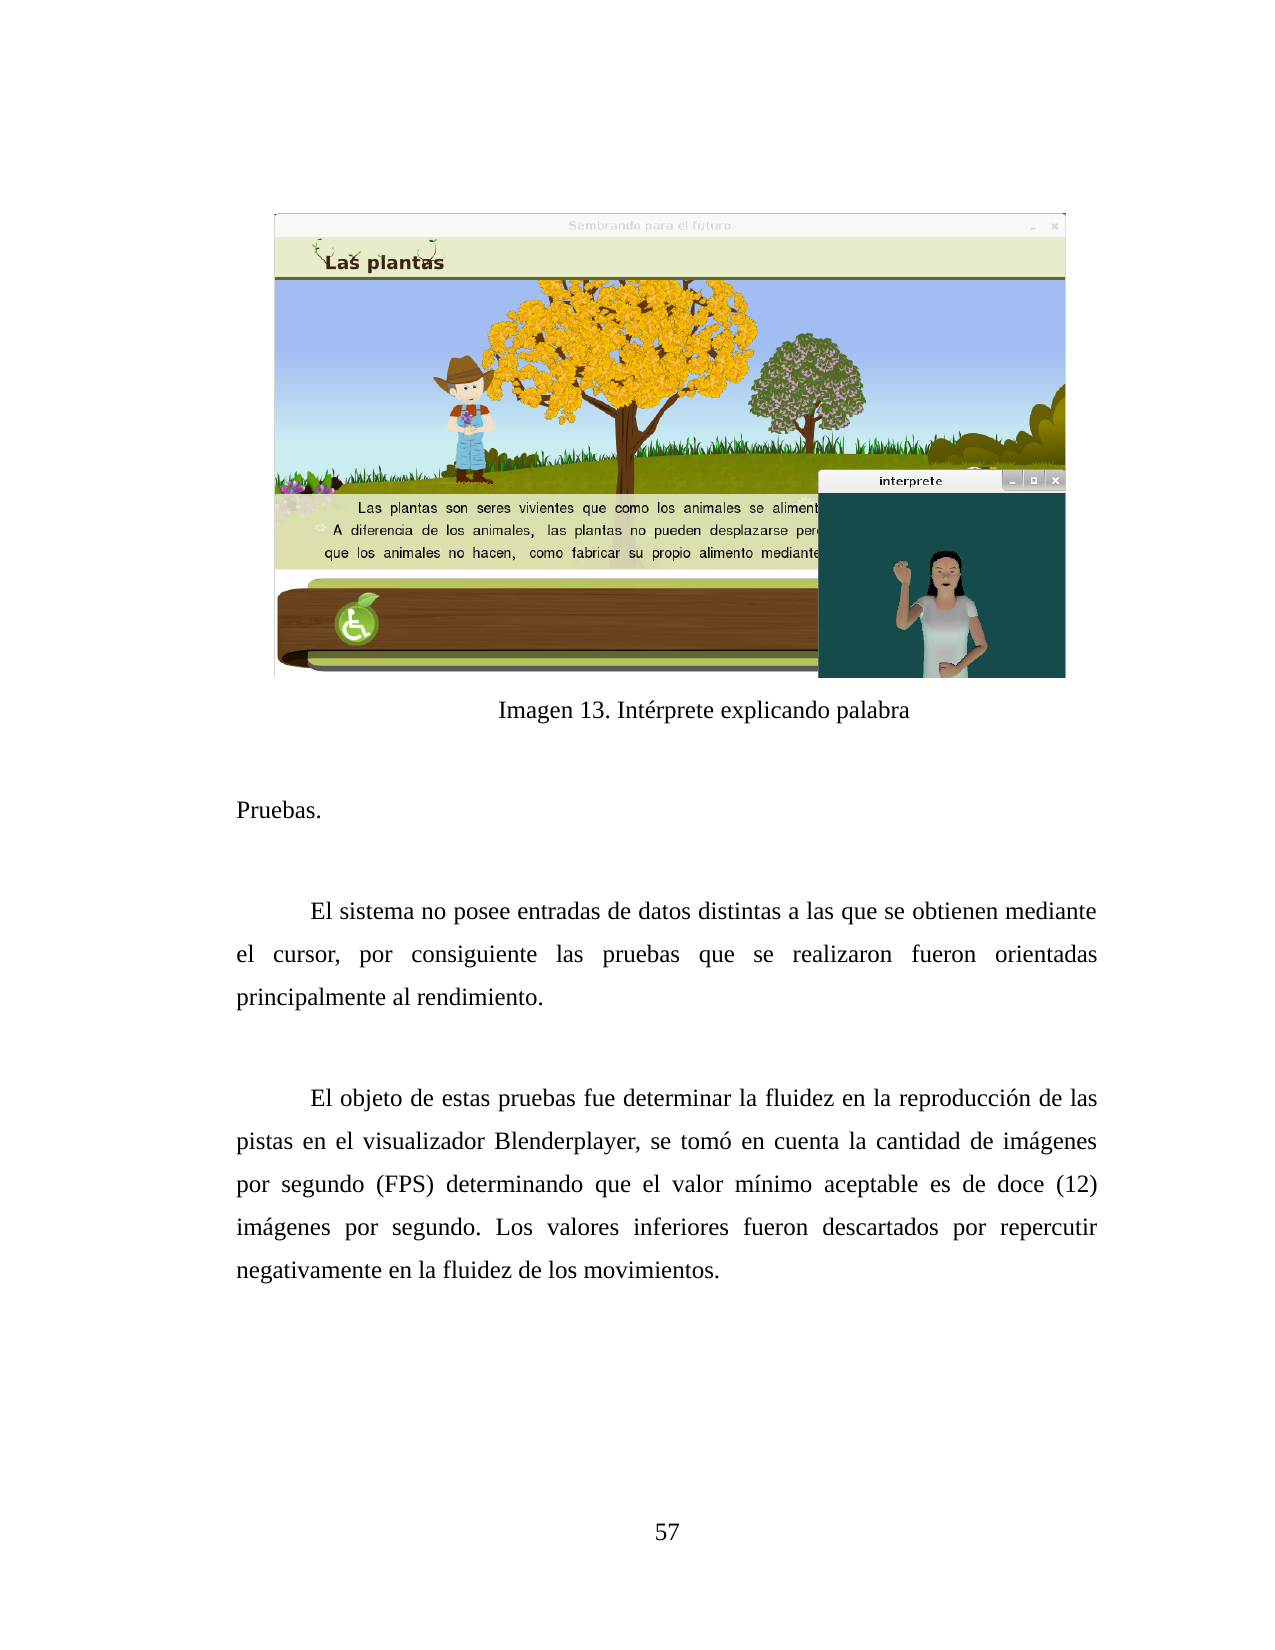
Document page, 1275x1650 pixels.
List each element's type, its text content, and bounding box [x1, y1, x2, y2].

text Imagen 13. Intérprete explicando palabra [236, 679, 1098, 723]
text El sistema no posee entradas de datos distintas a las que se obtienen mediante el cursor, por consiguiente las pruebas que se realizaron fueron orientadas principalmente al rendimiento. [236, 896, 1098, 1011]
text El objeto de estas pruebas fue determinar la fluidez en la reproducción de las pistas en el visualizador Blenderplayer, se tomó en cuenta la cantidad de imágenes por segundo (FPS) determinando que el valor mínimo aceptable es de doce (12) imágenes por segundo. Los valores inferiores fueron descartados por repercutir negativamente en la fluidez de los movimientos. [236, 1083, 1098, 1284]
text Pruebas. [236, 795, 1098, 824]
picture [274, 213, 1066, 679]
